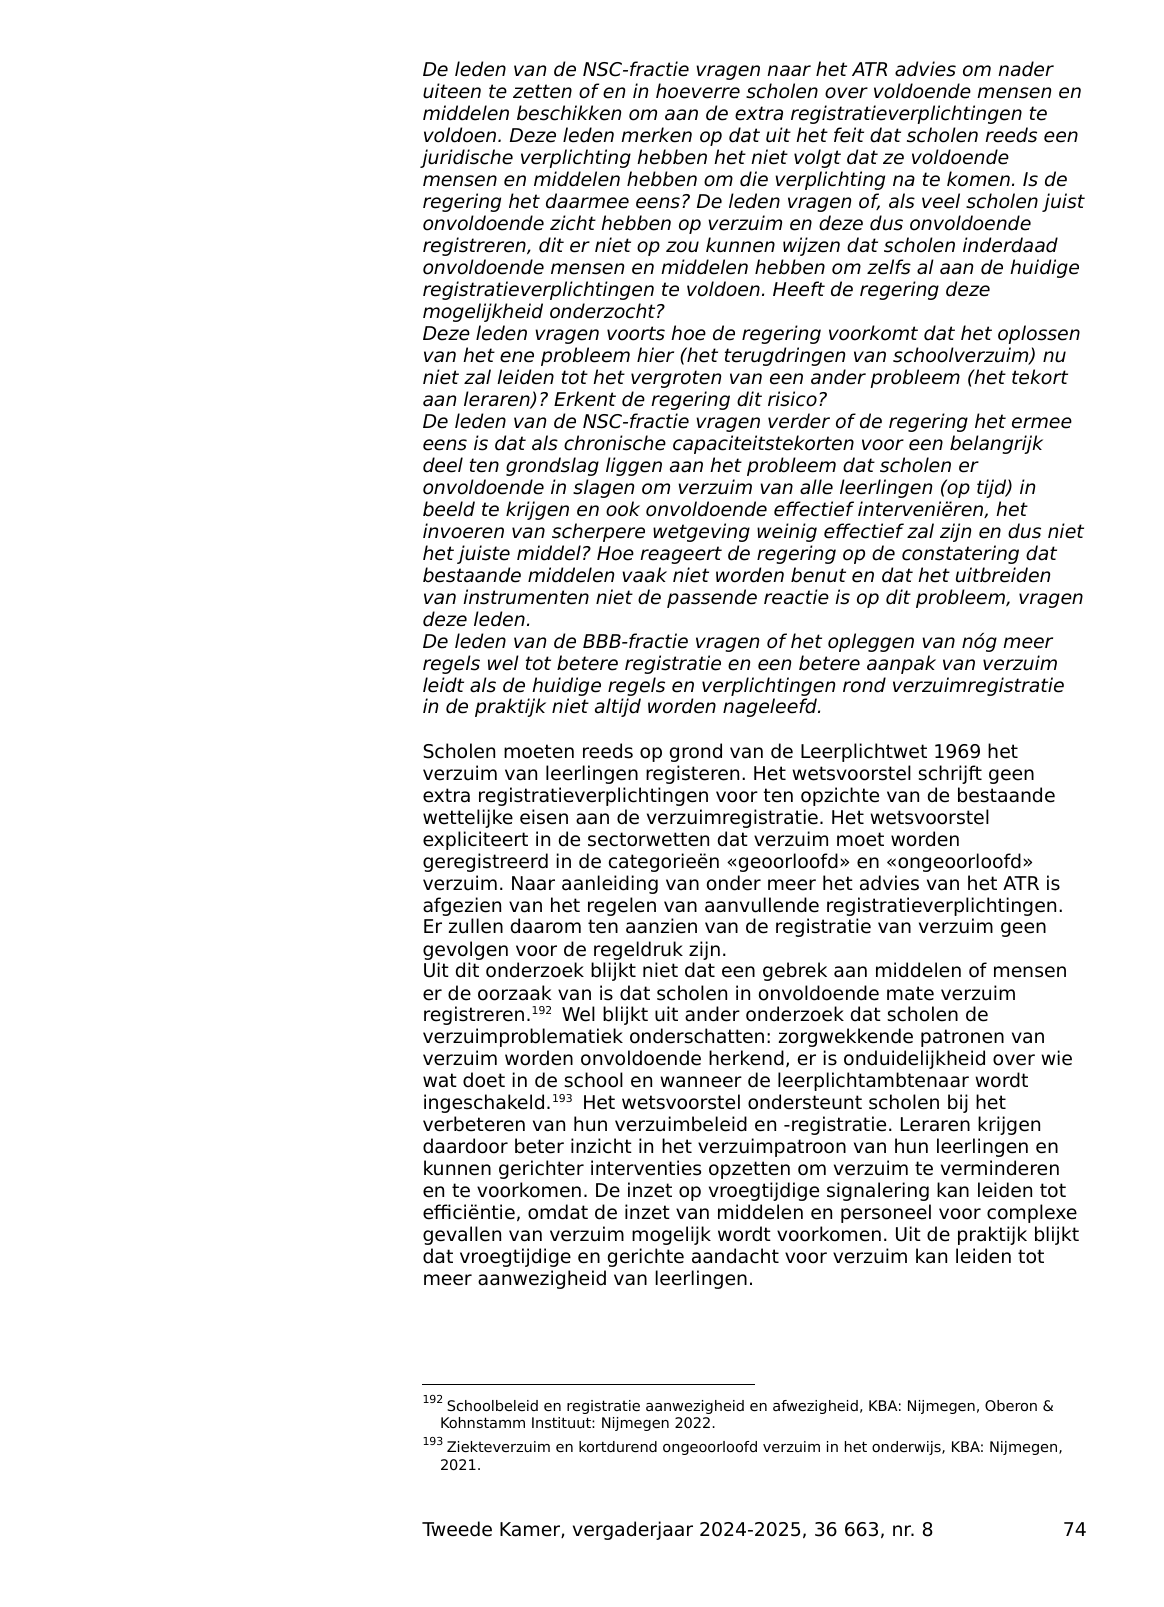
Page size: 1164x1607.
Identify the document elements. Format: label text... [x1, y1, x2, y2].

text Deze leden vragen voorts hoe de regering voorkomt dat het oplossen van het ene probleem hier (het terugdringen van schoolverzuim) nu niet zal leiden tot het vergroten van een ander probleem (het tekort aan leraren)? Erkent de regering dit risico? [422, 323, 1087, 411]
text Uit dit onderzoek blijkt niet dat een gebrek aan middelen of mensen er de oorzaak van is dat scholen in onvoldoende mate verzuim registreren. Wel blijkt uit ander onderzoek dat scholen de verzuimproblematiek onderschatten: zorgwekkende patronen van verzuim worden onvoldoende herkend, er is onduidelijkheid over wie wat doet in de school en wanneer de leerplichtambtenaar wordt ingeschakeld. Het wetsvoorstel ondersteunt scholen bij het verbeteren van hun verzuimbeleid en -registratie. Leraren krijgen daardoor beter inzicht in het verzuimpatroon van hun leerlingen en kunnen gerichter interventies opzetten om verzuim te verminderen en te voorkomen. De inzet op vroegtijdige signalering kan leiden tot efficiëntie, omdat de inzet van middelen en personeel voor complexe gevallen van verzuim mogelijk wordt voorkomen. Uit de praktijk blijkt dat vroegtijdige en gerichte aandacht voor verzuim kan leiden tot meer aanwezigheid van leerlingen. [422, 960, 1087, 1290]
text De leden van de NSC-fractie vragen naar het ATR advies om nader uiteen te zetten of en in hoeverre scholen over voldoende mensen en middelen beschikken om aan de extra registratieverplichtingen te voldoen. Deze leden merken op dat uit het feit dat scholen reeds een juridische verplichting hebben het niet volgt dat ze voldoende mensen en middelen hebben om die verplichting na te komen. Is de regering het daarmee eens? De leden vragen of, als veel scholen juist onvoldoende zicht hebben op verzuim en deze dus onvoldoende registreren, dit er niet op zou kunnen wijzen dat scholen inderdaad onvoldoende mensen en middelen hebben om zelfs al aan de huidige registratieverplichtingen te voldoen. Heeft de regering deze mogelijkheid onderzocht? [422, 59, 1087, 323]
text Ziekteverzuim en kortdurend ongeoorloofd verzuim in het onderwijs, KBA: Nijmegen, 2021. [422, 1435, 1087, 1474]
text De leden van de BBB-fractie vragen of het opleggen van nóg meer regels wel tot betere registratie en een betere aanpak van verzuim leidt als de huidige regels en verplichtingen rond verzuimregistratie in de praktijk niet altijd worden nageleefd. [422, 631, 1087, 718]
text Schoolbeleid en registratie aanwezigheid en afwezigheid, KBA: Nijmegen, Oberon & Kohnstamm Instituut: Nijmegen 2022. [422, 1393, 1087, 1432]
text De leden van de NSC-fractie vragen verder of de regering het ermee eens is dat als chronische capaciteitstekorten voor een belangrijk deel ten grondslag liggen aan het probleem dat scholen er onvoldoende in slagen om verzuim van alle leerlingen (op tijd) in beeld te krijgen en ook onvoldoende effectief interveniëren, het invoeren van scherpere wetgeving weinig effectief zal zijn en dus niet het juiste middel? Hoe reageert de regering op de constatering dat bestaande middelen vaak niet worden benut en dat het uitbreiden van instrumenten niet de passende reactie is op dit probleem, vragen deze leden. [422, 411, 1087, 631]
text Scholen moeten reeds op grond van de Leerplichtwet 1969 het verzuim van leerlingen registeren. Het wetsvoorstel schrijft geen extra registratieverplichtingen voor ten opzichte van de bestaande wettelijke eisen aan de verzuimregistratie. Het wetsvoorstel expliciteert in de sectorwetten dat verzuim moet worden geregistreerd in de categorieën «geoorloofd» en «ongeoorloofd» verzuim. Naar aanleiding van onder meer het advies van het ATR is afgezien van het regelen van aanvullende registratieverplichtingen. Er zullen daarom ten aanzien van de registratie van verzuim geen gevolgen voor de regeldruk zijn. [422, 741, 1087, 960]
